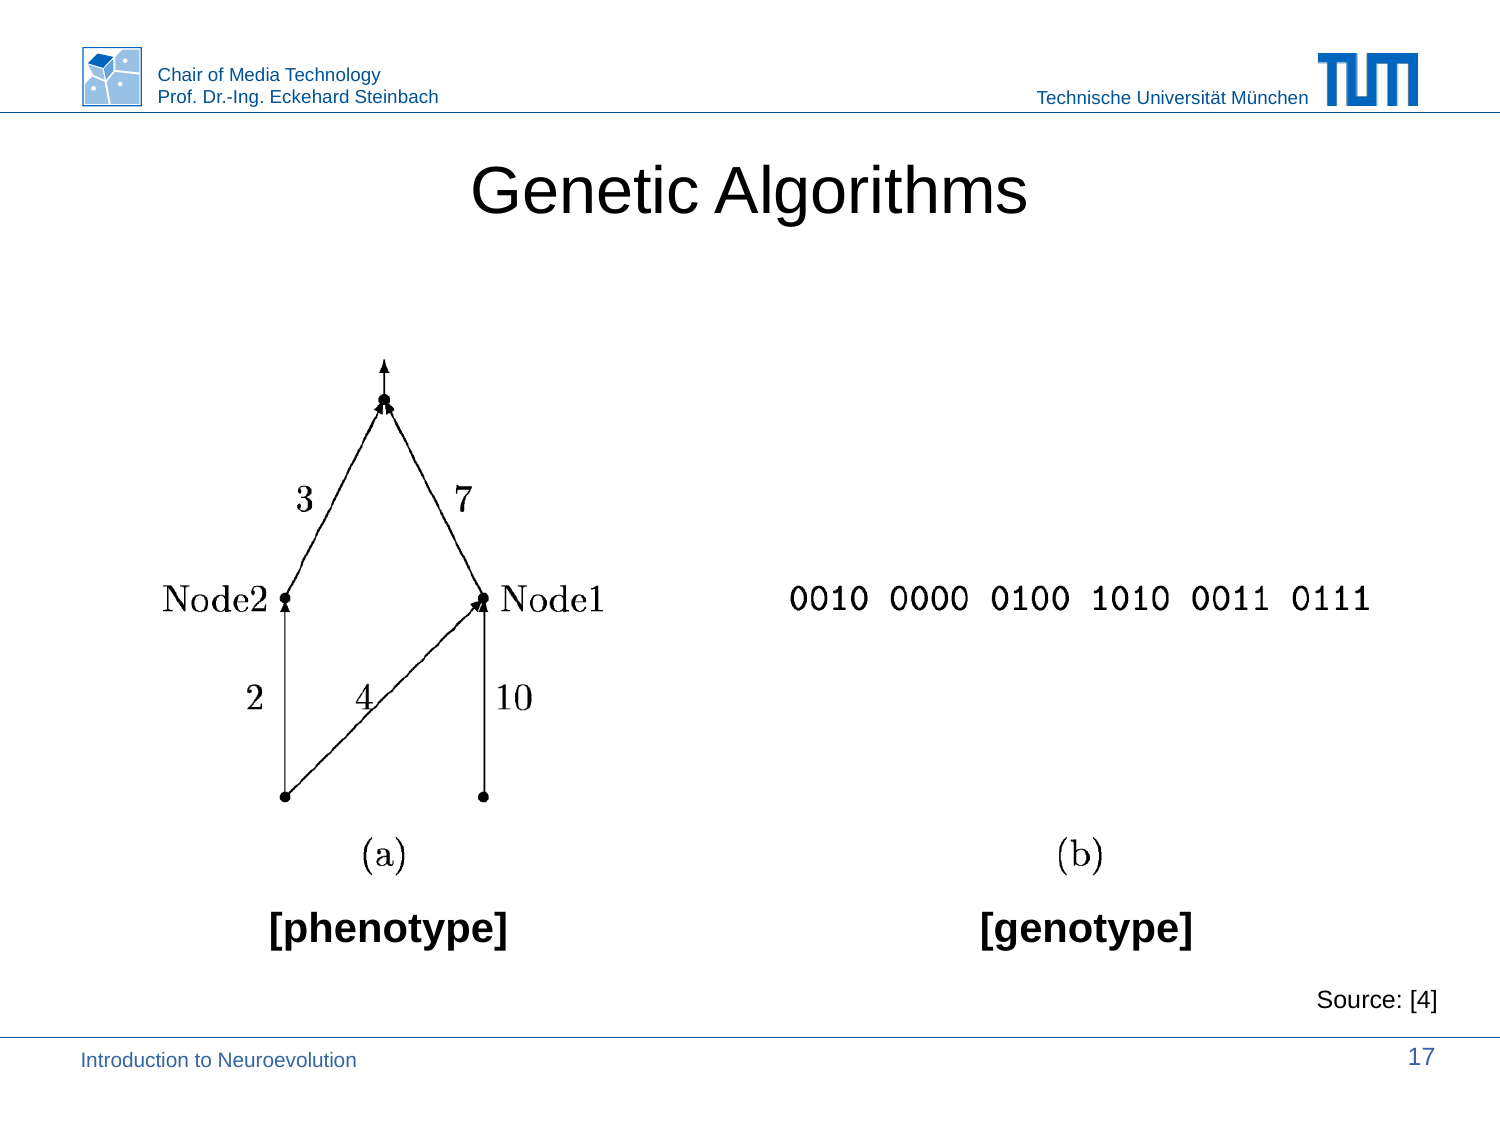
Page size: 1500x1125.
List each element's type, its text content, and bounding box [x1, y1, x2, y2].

title Genetic Algorithms [83, 139, 1417, 239]
text_box [1392, 1035, 1471, 1090]
text_box Source: [4] [1429, 978, 1497, 1022]
picture [1318, 53, 1418, 106]
list [phenotype] [genotype] [95, 893, 1429, 1037]
text_box Introduction to Neuroevolution [65, 1041, 406, 1081]
picture [161, 357, 1370, 876]
